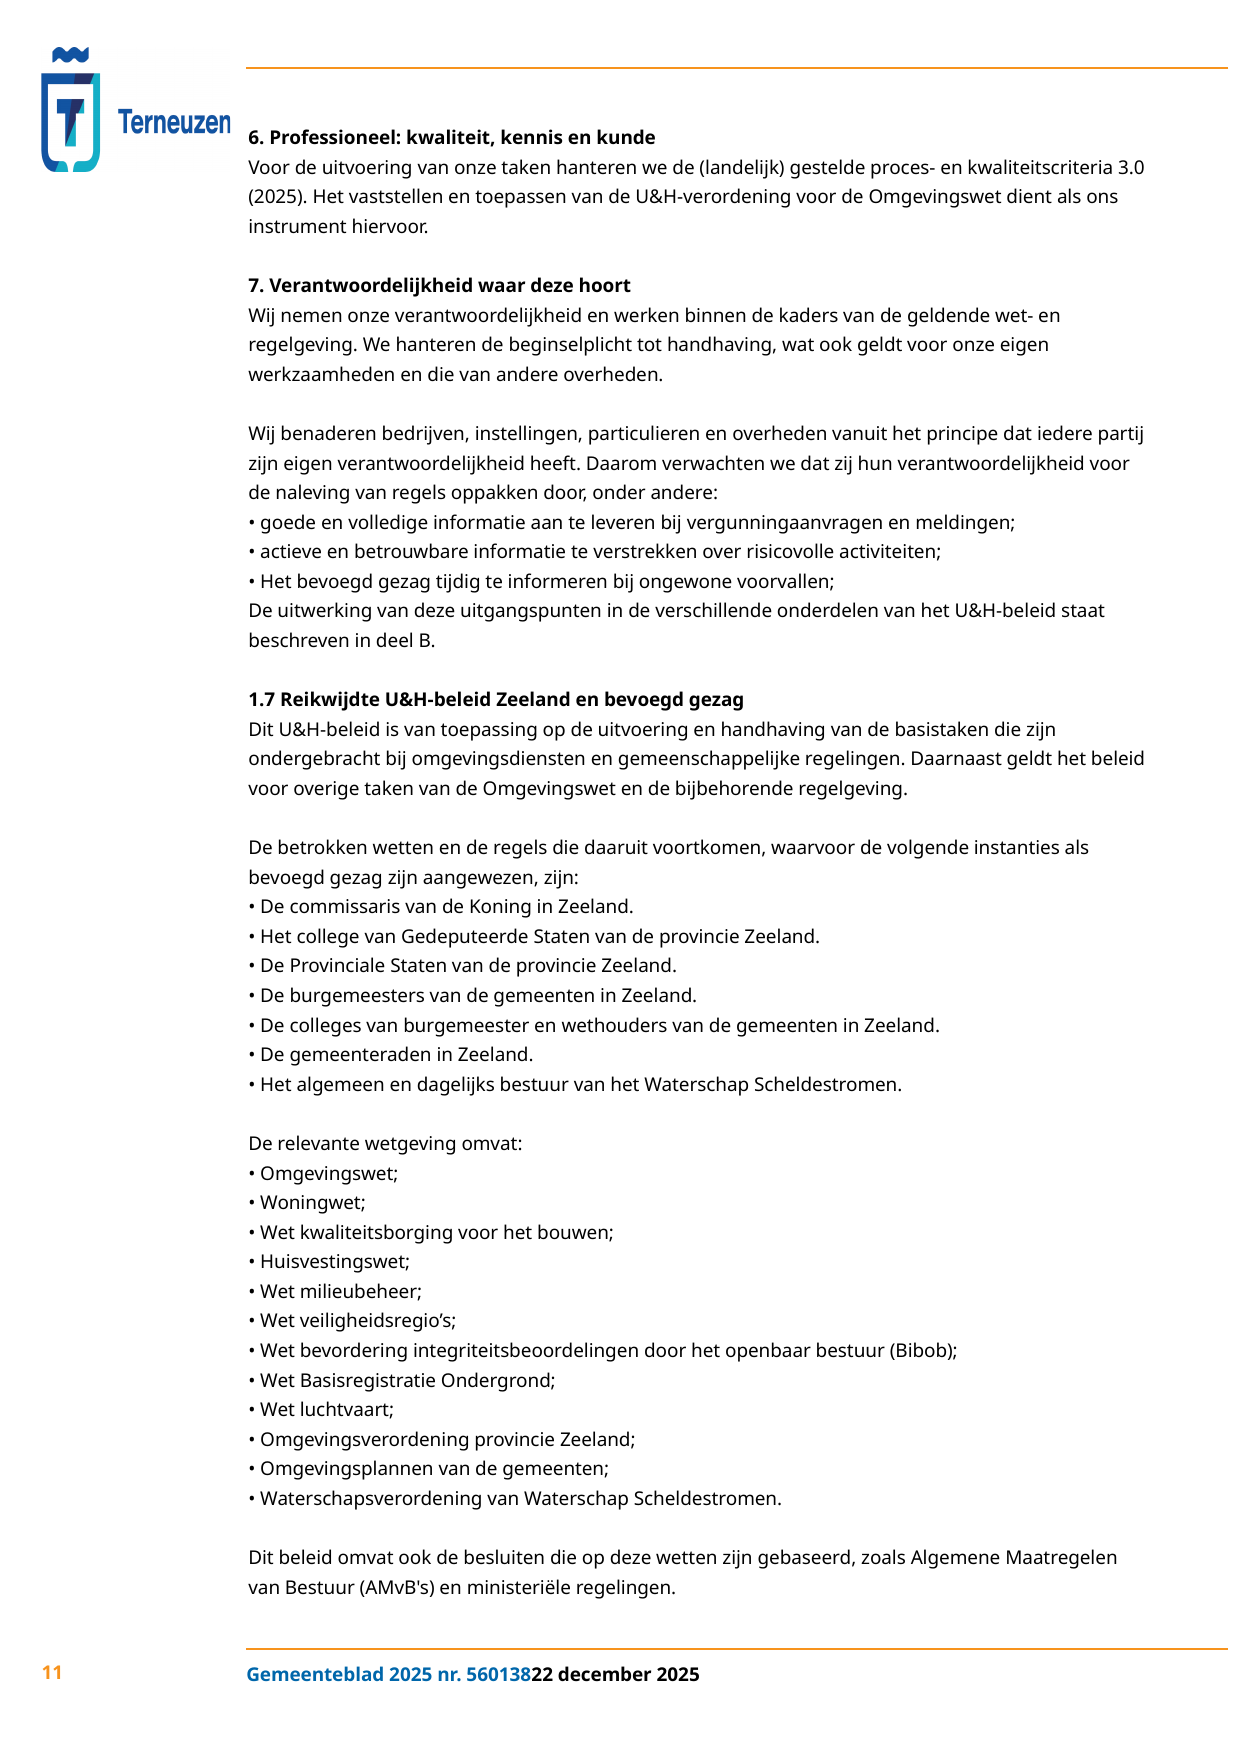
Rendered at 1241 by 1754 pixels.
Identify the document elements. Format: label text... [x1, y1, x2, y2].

text Wij nemen onze verantwoordelijkheid en werken binnen de kaders van de geldende wet- en regelgeving. We hanteren de beginselplicht tot handhaving, wat ook geldt voor onze eigen werkzaamheden en die van andere overheden. [248, 302, 1152, 387]
text De betrokken wetten en de regels die daaruit voortkomen, waarvoor de volgende instanties als bevoegd gezag zijn aangewezen, zijn: [248, 834, 1152, 890]
text • Het college van Gedeputeerde Staten van de provincie Zeeland. [248, 923, 1152, 949]
text De relevante wetgeving omvat: [248, 1130, 1152, 1156]
text • De burgemeesters van de gemeenten in Zeeland. [248, 982, 1152, 1008]
text • De colleges van burgemeester en wethouders van de gemeenten in Zeeland. [248, 1012, 1152, 1038]
text • Woningwet; [248, 1189, 1152, 1215]
text • Wet bevordering integriteitsbeoordelingen door het openbaar bestuur (Bibob); [248, 1337, 1152, 1363]
text • Omgevingsplannen van de gemeenten; [248, 1456, 1152, 1481]
text • Wet milieubeheer; [248, 1278, 1152, 1304]
text • goede en volledige informatie aan te leveren bij vergunningaanvragen en meldingen; [248, 509, 1152, 535]
text • Wet veiligheidsregio’s; [248, 1308, 1152, 1333]
text • Het bevoegd gezag tijdig te informeren bij ongewone voorvallen; [248, 568, 1152, 594]
text • Het algemeen en dagelijks bestuur van het Waterschap Scheldestromen. [248, 1071, 1152, 1097]
text • De commissaris van de Koning in Zeeland. [248, 893, 1152, 919]
text 6. Professioneel: kwaliteit, kennis en kunde [248, 124, 1152, 150]
text • Wet kwaliteitsborging voor het bouwen; [248, 1219, 1152, 1245]
text • De Provinciale Staten van de provincie Zeeland. [248, 953, 1152, 978]
picture [41, 47, 231, 172]
text • Omgevingswet; [248, 1160, 1152, 1186]
text • De gemeenteraden in Zeeland. [248, 1041, 1152, 1067]
text 7. Verantwoordelijkheid waar deze hoort [248, 272, 1152, 298]
text Dit beleid omvat ook de besluiten die op deze wetten zijn gebaseerd, zoals Algemene Maatregelen van Bestuur (AMvB's) en ministeriële regelingen. [248, 1544, 1152, 1600]
text • Waterschapsverordening van Waterschap Scheldestromen. [248, 1485, 1152, 1511]
text Wij benaderen bedrijven, instellingen, particulieren en overheden vanuit het principe dat iedere partij zijn eigen verantwoordelijkheid heeft. Daarom verwachten we dat zij hun verantwoordelijkheid voor de naleving van regels oppakken door, onder andere: [248, 420, 1152, 505]
text Dit U&H-beleid is van toepassing op de uitvoering en handhaving van de basistaken die zijn ondergebracht bij omgevingsdiensten en gemeenschappelijke regelingen. Daarnaast geldt het beleid voor overige taken van de Omgevingswet en de bijbehorende regelgeving. [248, 716, 1152, 801]
text • actieve en betrouwbare informatie te verstrekken over risicovolle activiteiten; [248, 538, 1152, 564]
text 1.7 Reikwijdte U&H-beleid Zeeland en bevoegd gezag [248, 686, 1152, 712]
text • Huisvestingswet; [248, 1248, 1152, 1274]
text De uitwerking van deze uitgangspunten in de verschillende onderdelen van het U&H-beleid staat beschreven in deel B. [248, 598, 1152, 653]
text • Wet luchtvaart; [248, 1396, 1152, 1422]
text • Omgevingsverordening provincie Zeeland; [248, 1426, 1152, 1452]
text • Wet Basisregistratie Ondergrond; [248, 1367, 1152, 1393]
text Voor de uitvoering van onze taken hanteren we de (landelijk) gestelde proces- en kwaliteitscriteria 3.0 (2025). Het vaststellen en toepassen van de U&H-verordening voor de Omgevingswet dient als ons instrument hiervoor. [248, 154, 1152, 239]
